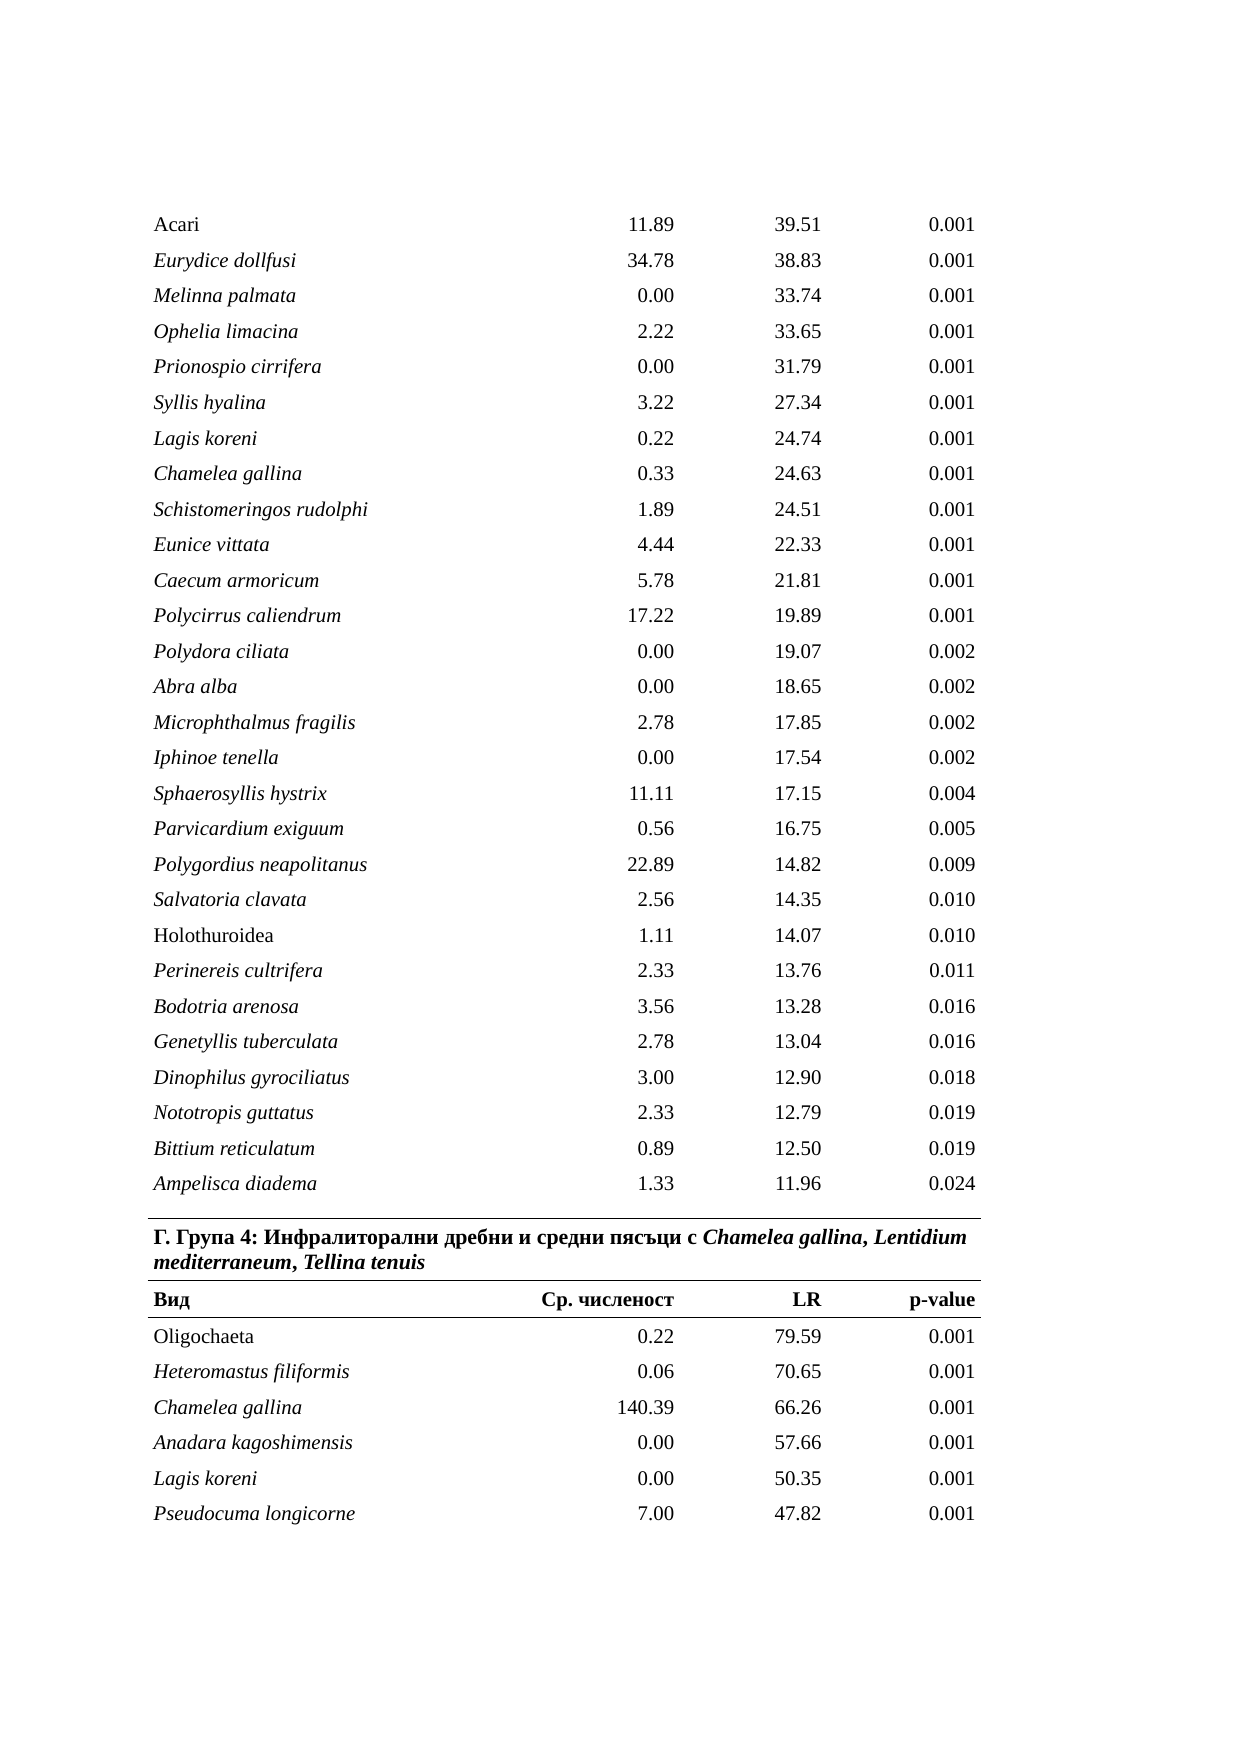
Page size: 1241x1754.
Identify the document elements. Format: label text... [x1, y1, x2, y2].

table_cell 0.016 [827, 988, 981, 1023]
table_cell 33.65 [680, 313, 827, 349]
table_cell Ср. численост [520, 1281, 679, 1317]
table_cell Salvatoria clavata [148, 881, 520, 917]
table_cell Polycirrus caliendrum [148, 597, 520, 633]
table_cell [680, 1201, 827, 1217]
table_cell 0.018 [827, 1059, 981, 1094]
table_cell Parvicardium exiguum [148, 810, 520, 846]
table_cell 0.024 [827, 1166, 981, 1201]
table_cell 0.009 [827, 846, 981, 881]
table_cell 0.001 [827, 1354, 981, 1389]
table_cell 0.011 [827, 953, 981, 988]
table_cell 70.65 [680, 1354, 827, 1389]
table_cell Sphaerosyllis hystrix [148, 775, 520, 810]
table_cell 17.54 [680, 739, 827, 775]
table_cell Lagis koreni [148, 1460, 520, 1496]
table_cell 0.00 [520, 668, 679, 704]
table_cell Nototropis guttatus [148, 1095, 520, 1130]
table_cell 0.004 [827, 775, 981, 810]
table_cell 19.07 [680, 633, 827, 668]
table_cell 0.00 [520, 633, 679, 668]
table_cell 0.002 [827, 704, 981, 739]
table_cell 13.76 [680, 953, 827, 988]
table_cell 0.00 [520, 1425, 679, 1460]
table_cell 24.74 [680, 420, 827, 455]
table_cell 0.001 [827, 242, 981, 278]
table_cell [148, 1201, 520, 1217]
table_cell 24.51 [680, 491, 827, 526]
table_cell 0.001 [827, 491, 981, 526]
table_cell 1.89 [520, 491, 679, 526]
table_cell 17.85 [680, 704, 827, 739]
table_cell 12.50 [680, 1130, 827, 1166]
table_cell 13.04 [680, 1024, 827, 1059]
table_cell 31.79 [680, 349, 827, 384]
table_cell 1.33 [520, 1166, 679, 1201]
table_cell Polygordius neapolitanus [148, 846, 520, 881]
table_cell Oligochaeta [148, 1318, 520, 1353]
table_cell 50.35 [680, 1460, 827, 1496]
table_cell 0.00 [520, 278, 679, 313]
table_cell 4.44 [520, 526, 679, 562]
table_cell 2.33 [520, 953, 679, 988]
table_cell Abra alba [148, 668, 520, 704]
table_cell 34.78 [520, 242, 679, 278]
table_cell Вид [148, 1281, 520, 1317]
table_cell 0.001 [827, 1460, 981, 1496]
table_cell 0.001 [827, 1425, 981, 1460]
table_cell Bittium reticulatum [148, 1130, 520, 1166]
table_cell 17.15 [680, 775, 827, 810]
table_cell 33.74 [680, 278, 827, 313]
table_cell 5.78 [520, 562, 679, 597]
table_cell Heteromastus filiformis [148, 1354, 520, 1389]
table_cell 0.010 [827, 917, 981, 952]
table_cell 11.96 [680, 1166, 827, 1201]
table_cell 0.001 [827, 455, 981, 491]
table_cell 47.82 [680, 1496, 827, 1531]
table_cell 0.010 [827, 881, 981, 917]
table_cell 57.66 [680, 1425, 827, 1460]
table_cell Chamelea gallina [148, 455, 520, 491]
table_cell 0.001 [827, 1318, 981, 1353]
table_cell Microphthalmus fragilis [148, 704, 520, 739]
table_cell Caecum armoricum [148, 562, 520, 597]
table_cell 0.22 [520, 1318, 679, 1353]
table_cell 27.34 [680, 384, 827, 420]
table_cell 22.89 [520, 846, 679, 881]
table_cell 0.00 [520, 739, 679, 775]
table_cell Ophelia limacina [148, 313, 520, 349]
table_cell 0.001 [827, 420, 981, 455]
table_cell 0.33 [520, 455, 679, 491]
table_cell p-value [827, 1281, 981, 1317]
table_cell Chamelea gallina [148, 1389, 520, 1424]
table_cell 0.001 [827, 562, 981, 597]
table_cell 0.001 [827, 526, 981, 562]
table_cell 66.26 [680, 1389, 827, 1424]
table_cell 2.33 [520, 1095, 679, 1130]
table_cell 21.81 [680, 562, 827, 597]
table_cell 14.35 [680, 881, 827, 917]
table_cell 12.79 [680, 1095, 827, 1130]
table_cell Lagis koreni [148, 420, 520, 455]
table_cell 0.001 [827, 1389, 981, 1424]
table_cell Bodotria arenosa [148, 988, 520, 1023]
table_cell 2.78 [520, 1024, 679, 1059]
table_cell 0.001 [827, 207, 981, 242]
table_cell Iphinoe tenella [148, 739, 520, 775]
table_cell 39.51 [680, 207, 827, 242]
table_cell 0.019 [827, 1130, 981, 1166]
table_cell 14.82 [680, 846, 827, 881]
table_cell Ampelisca diadema [148, 1166, 520, 1201]
table_cell 0.001 [827, 597, 981, 633]
table_cell 17.22 [520, 597, 679, 633]
table_cell 0.005 [827, 810, 981, 846]
table_cell 0.001 [827, 1496, 981, 1531]
table_cell 18.65 [680, 668, 827, 704]
table_cell 22.33 [680, 526, 827, 562]
table_cell Schistomeringos rudolphi [148, 491, 520, 526]
table_cell 0.002 [827, 739, 981, 775]
table_cell Syllis hyalina [148, 384, 520, 420]
table_cell Genetyllis tuberculata [148, 1024, 520, 1059]
table_cell Prionospio cirrifera [148, 349, 520, 384]
table_cell Perinereis cultrifera [148, 953, 520, 988]
table_cell LR [680, 1281, 827, 1317]
table_cell Polydora ciliata [148, 633, 520, 668]
table_cell 11.11 [520, 775, 679, 810]
table_cell [827, 1201, 981, 1217]
table_cell 3.00 [520, 1059, 679, 1094]
table_cell Melinna palmata [148, 278, 520, 313]
table_cell 13.28 [680, 988, 827, 1023]
table_cell 1.11 [520, 917, 679, 952]
table_cell 0.06 [520, 1354, 679, 1389]
table_cell 0.56 [520, 810, 679, 846]
table_cell 0.016 [827, 1024, 981, 1059]
table_cell 2.78 [520, 704, 679, 739]
table_cell 3.56 [520, 988, 679, 1023]
table_cell 0.22 [520, 420, 679, 455]
table_cell [520, 1201, 679, 1217]
table_cell 2.22 [520, 313, 679, 349]
table_cell 3.22 [520, 384, 679, 420]
table_cell 0.002 [827, 633, 981, 668]
table_cell 0.89 [520, 1130, 679, 1166]
table_cell 0.001 [827, 384, 981, 420]
table_cell 140.39 [520, 1389, 679, 1424]
table_cell 7.00 [520, 1496, 679, 1531]
table_cell 79.59 [680, 1318, 827, 1353]
table_cell Acari [148, 207, 520, 242]
table_cell 2.56 [520, 881, 679, 917]
table_cell 0.00 [520, 349, 679, 384]
table_cell Anadara kagoshimensis [148, 1425, 520, 1460]
table_cell 14.07 [680, 917, 827, 952]
table_cell 38.83 [680, 242, 827, 278]
table_cell 0.00 [520, 1460, 679, 1496]
table_cell Г. Група 4: Инфралиторални дребни и средни пясъци с Chamelea gallina, Lentidium mediterraneum, Tellina tenuis [148, 1219, 981, 1280]
table_cell 0.019 [827, 1095, 981, 1130]
table_cell Eurydice dollfusi [148, 242, 520, 278]
table_cell Pseudocuma longicorne [148, 1496, 520, 1531]
table_cell 0.001 [827, 278, 981, 313]
table_cell Eunice vittata [148, 526, 520, 562]
table_cell 19.89 [680, 597, 827, 633]
table_cell 16.75 [680, 810, 827, 846]
table_cell 0.001 [827, 313, 981, 349]
table_cell Dinophilus gyrociliatus [148, 1059, 520, 1094]
table_cell 0.001 [827, 349, 981, 384]
table_cell 0.002 [827, 668, 981, 704]
table_cell 24.63 [680, 455, 827, 491]
table_cell 11.89 [520, 207, 679, 242]
table_cell 12.90 [680, 1059, 827, 1094]
table_cell Holothuroidea [148, 917, 520, 952]
